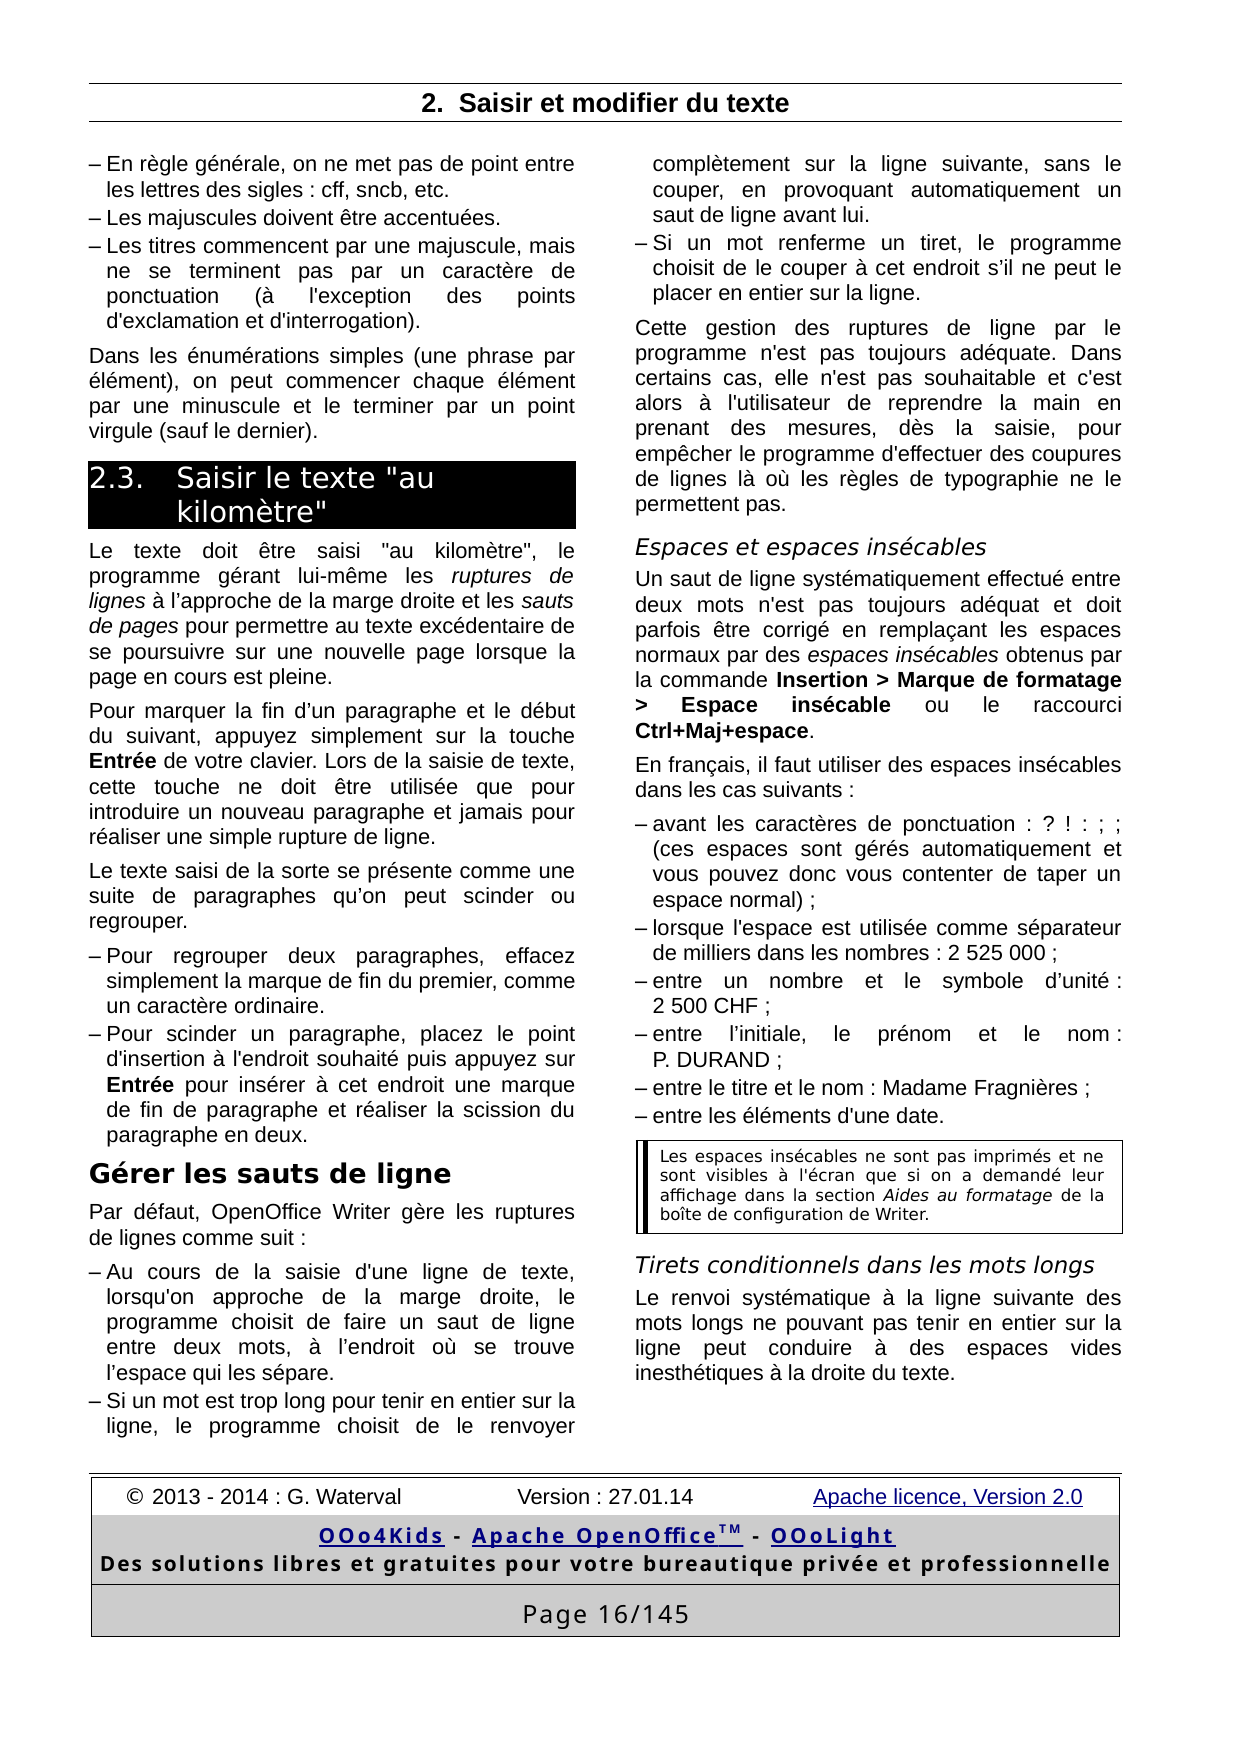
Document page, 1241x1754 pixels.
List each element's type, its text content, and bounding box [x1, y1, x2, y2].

list Les titres commencent par une majuscule, mais ne se terminent pas par un caractère de ponctuation (à l'exception des points d'exclamation et d'interrogation). [88, 233, 576, 334]
list Cette gestion des ruptures de ligne par le programme n'est pas toujours adéquate. Dans certains cas, elle n'est pas souhaitable et c'est alors à l'utilisateur de reprendre la main en prenant des mesures, dès la saisie, pour empêcher le programme d'effectuer des coupures de lignes là où les règles de typographie ne le permettent pas. [635, 314, 1122, 516]
text Pour marquer la fin d’un paragraphe et le début du suivant, appuyez simplement sur la touche Entrée de votre clavier. Lors de la saisie de texte, cette touche ne doit être utilisée que pour introduire un nouveau paragraphe et jamais pour réaliser une simple rupture de ligne. [88, 698, 576, 849]
list Si un mot renferme un tiret, le programme choisit de le couper à cet endroit s’il ne peut le placer en entier sur la ligne. [635, 230, 1122, 306]
subtitle Espaces et espaces insécables [635, 534, 1122, 560]
text Un saut de ligne systématiquement effectué entre deux mots n'est pas toujours adéquat et doit parfois être corrigé en remplaçant les espaces normaux par des espaces insécables obtenus par la commande Insertion > Marque de formatage > Espace insécable ou le raccourci Ctrl+Maj+espace. [635, 566, 1122, 743]
list Au cours de la saisie d'une ligne de texte, lorsqu'on approche de la marge droite, le programme choisit de faire un saut de ligne entre deux mots, à l’endroit où se trouve l’espace qui les sépare. [88, 1258, 576, 1384]
list entre un nombre et le symbole d’unité : 2 500 CHF ; [635, 968, 1122, 1018]
table_header Les espaces insécables ne sont pas imprimés et ne sont visibles à l'écran que si on a demandé leur affichage dans la section Aides au formatage de la boîte de configuration de Writer. [648, 1141, 1122, 1233]
text Le renvoi systématique à la ligne suivante des mots longs ne pouvant pas tenir en entier sur la ligne peut conduire à des espaces vides inesthétiques à la droite du texte. [635, 1284, 1122, 1385]
list complètement sur la ligne suivante, sans le couper, en provoquant automatiquement un saut de ligne avant lui. [635, 151, 1122, 227]
list En règle générale, on ne met pas de point entre les lettres des sigles : cff, sncb, etc. [88, 151, 576, 202]
list Dans les énumérations simples (une phrase par élément), on peut commencer chaque élément par une minuscule et le terminer par un point virgule (sauf le dernier). [88, 342, 576, 443]
list avant les caractères de ponctuation : ? ! : ; ; (ces espaces sont gérés automatiquement et vous pouvez donc vous contenter de taper un espace normal) ; [635, 811, 1122, 912]
list Les majuscules doivent être accentuées. [88, 205, 576, 230]
list Pour scinder un paragraphe, placez le point d'insertion à l'endroit souhaité puis appuyez sur Entrée pour insérer à cet endroit une marque de fin de paragraphe et réaliser la scission du paragraphe en deux. [88, 1021, 576, 1147]
subtitle Saisir le texte "au kilomètre" [88, 461, 576, 529]
subtitle Gérer les sauts de ligne [88, 1159, 576, 1190]
list lorsque l'espace est utilisée comme séparateur de milliers dans les nombres : 2 525 000 ; [635, 915, 1122, 965]
text Par défaut, OpenOffice Writer gère les ruptures de lignes comme suit : [88, 1199, 576, 1250]
list entre le titre et le nom : Madame Fragnières ; [635, 1075, 1122, 1100]
subtitle Tirets conditionnels dans les mots longs [635, 1252, 1122, 1278]
text Le texte saisi de la sorte se présente comme une suite de paragraphes qu’on peut scinder ou regrouper. [88, 858, 576, 934]
list entre l’initiale, le prénom et le nom : P. DURAND ; [635, 1021, 1122, 1072]
text En français, il faut utiliser des espaces insécables dans les cas suivants : [635, 752, 1122, 802]
list Pour regrouper deux paragraphes, effacez simplement la marque de fin du premier, comme un caractère ordinaire. [88, 942, 576, 1018]
list entre les éléments d'une date. [635, 1103, 1122, 1128]
text Le texte doit être saisi "au kilomètre", le programme gérant lui-même les ruptures de lignes à l’approche de la marge droite et les sauts de pages pour permettre au texte excédentaire de se poursuivre sur une nouvelle page lorsque la page en cours est pleine. [88, 538, 576, 689]
list Si un mot est trop long pour tenir en entier sur la ligne, le programme choisit de le renvoyer [88, 1387, 576, 1438]
